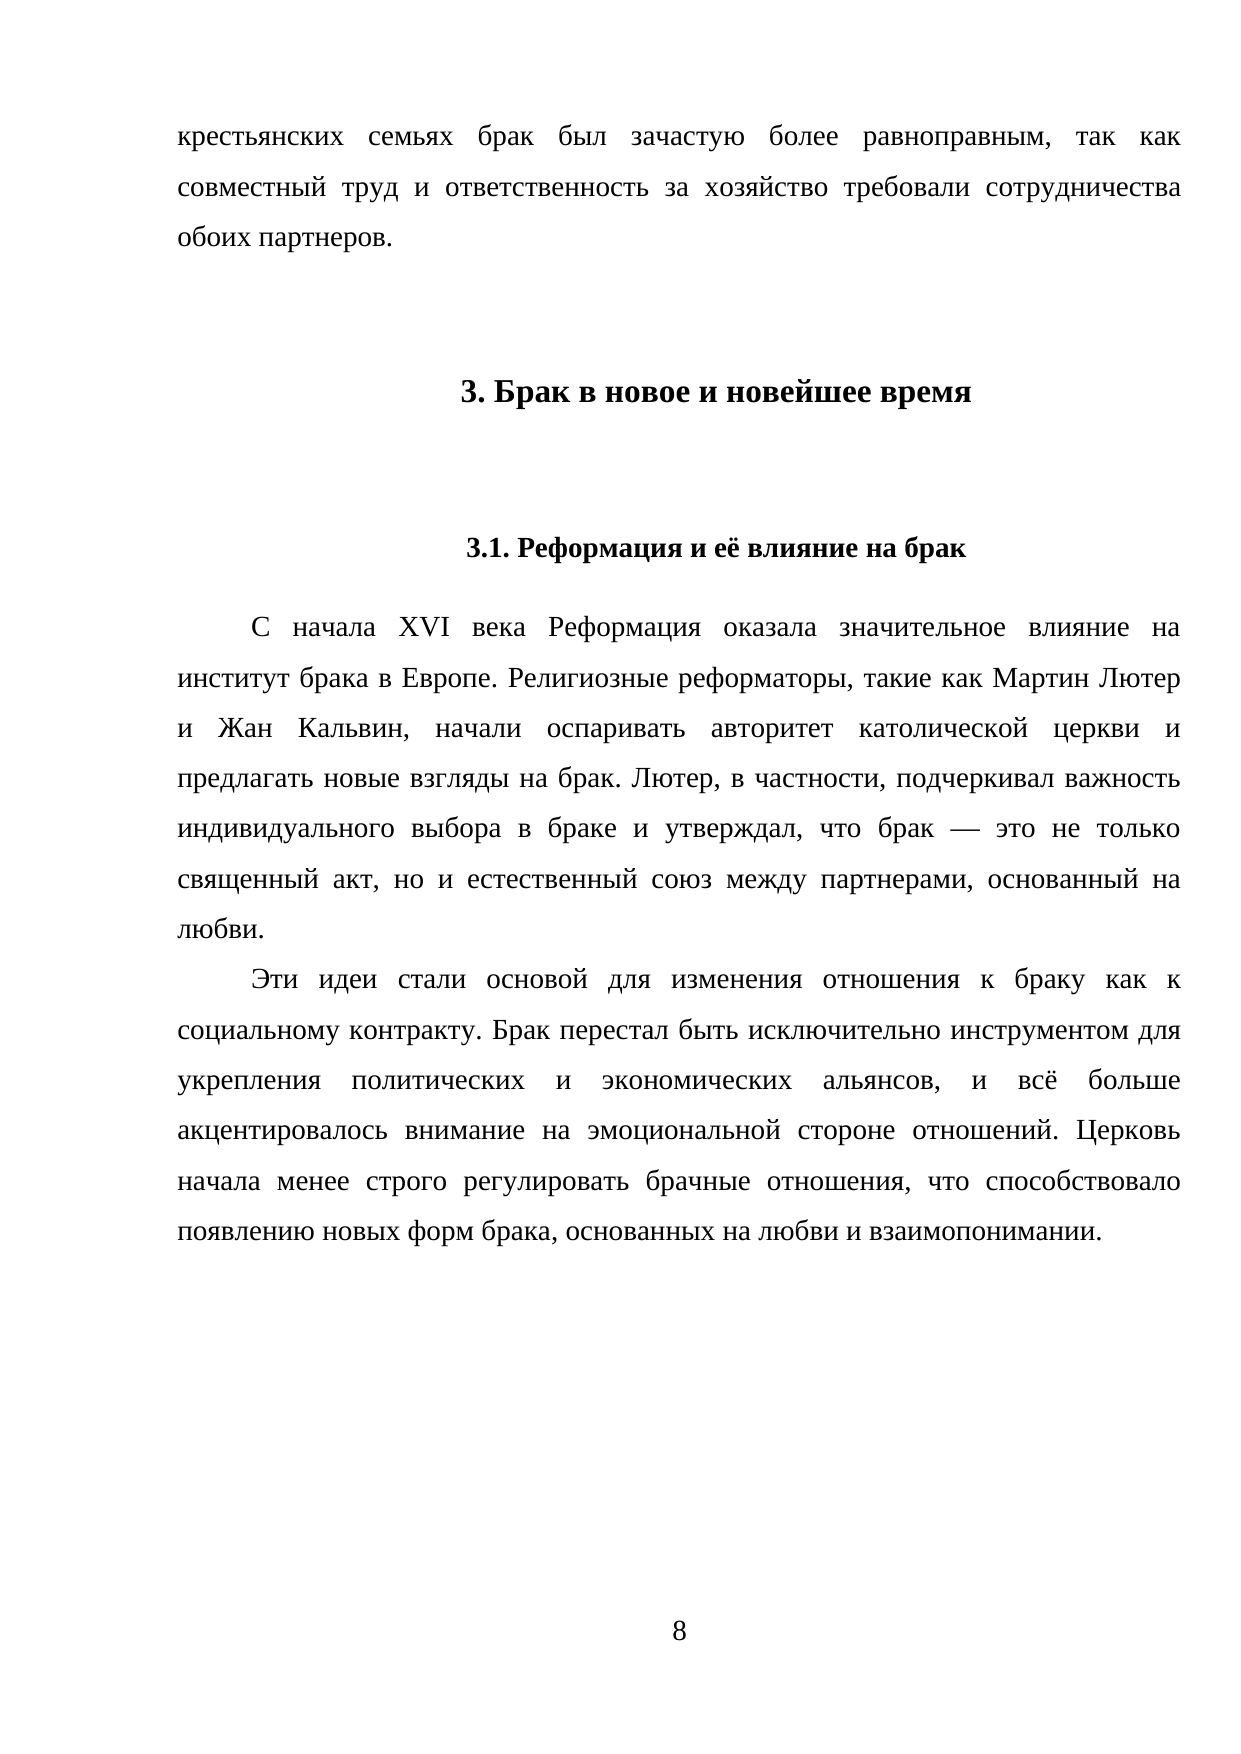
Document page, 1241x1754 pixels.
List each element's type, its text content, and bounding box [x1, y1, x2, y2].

text крестьянских семьях брак был зачастую более равноправным, так как совместный труд и ответственность за хозяйство требовали сотрудничества обоих партнеров. [177, 118, 1182, 253]
text Эти идеи стали основой для изменения отношения к браку как к социальному контракту. Брак перестал быть исключительно инструментом для укрепления политических и экономических альянсов, и всё больше акцентировалось внимание на эмоциональной стороне отношений. Церковь начала менее строго регулировать брачные отношения, что способствовало появлению новых форм брака, основанных на любви и взаимопонимании. [177, 962, 1182, 1247]
text 3. Брак в новое и новейшее время [177, 371, 1182, 409]
text С начала XVI века Реформация оказала значительное влияние на институт брака в Европе. Религиозные реформаторы, такие как Мартин Лютер и Жан Кальвин, начали оспаривать авторитет католической церкви и предлагать новые взгляды на брак. Лютер, в частности, подчеркивал важность индивидуального выбора в браке и утверждал, что брак — это не только священный акт, но и естественный союз между партнерами, основанный на любви. [177, 609, 1182, 945]
text 3.1. Реформация и её влияние на брак [177, 530, 1182, 563]
